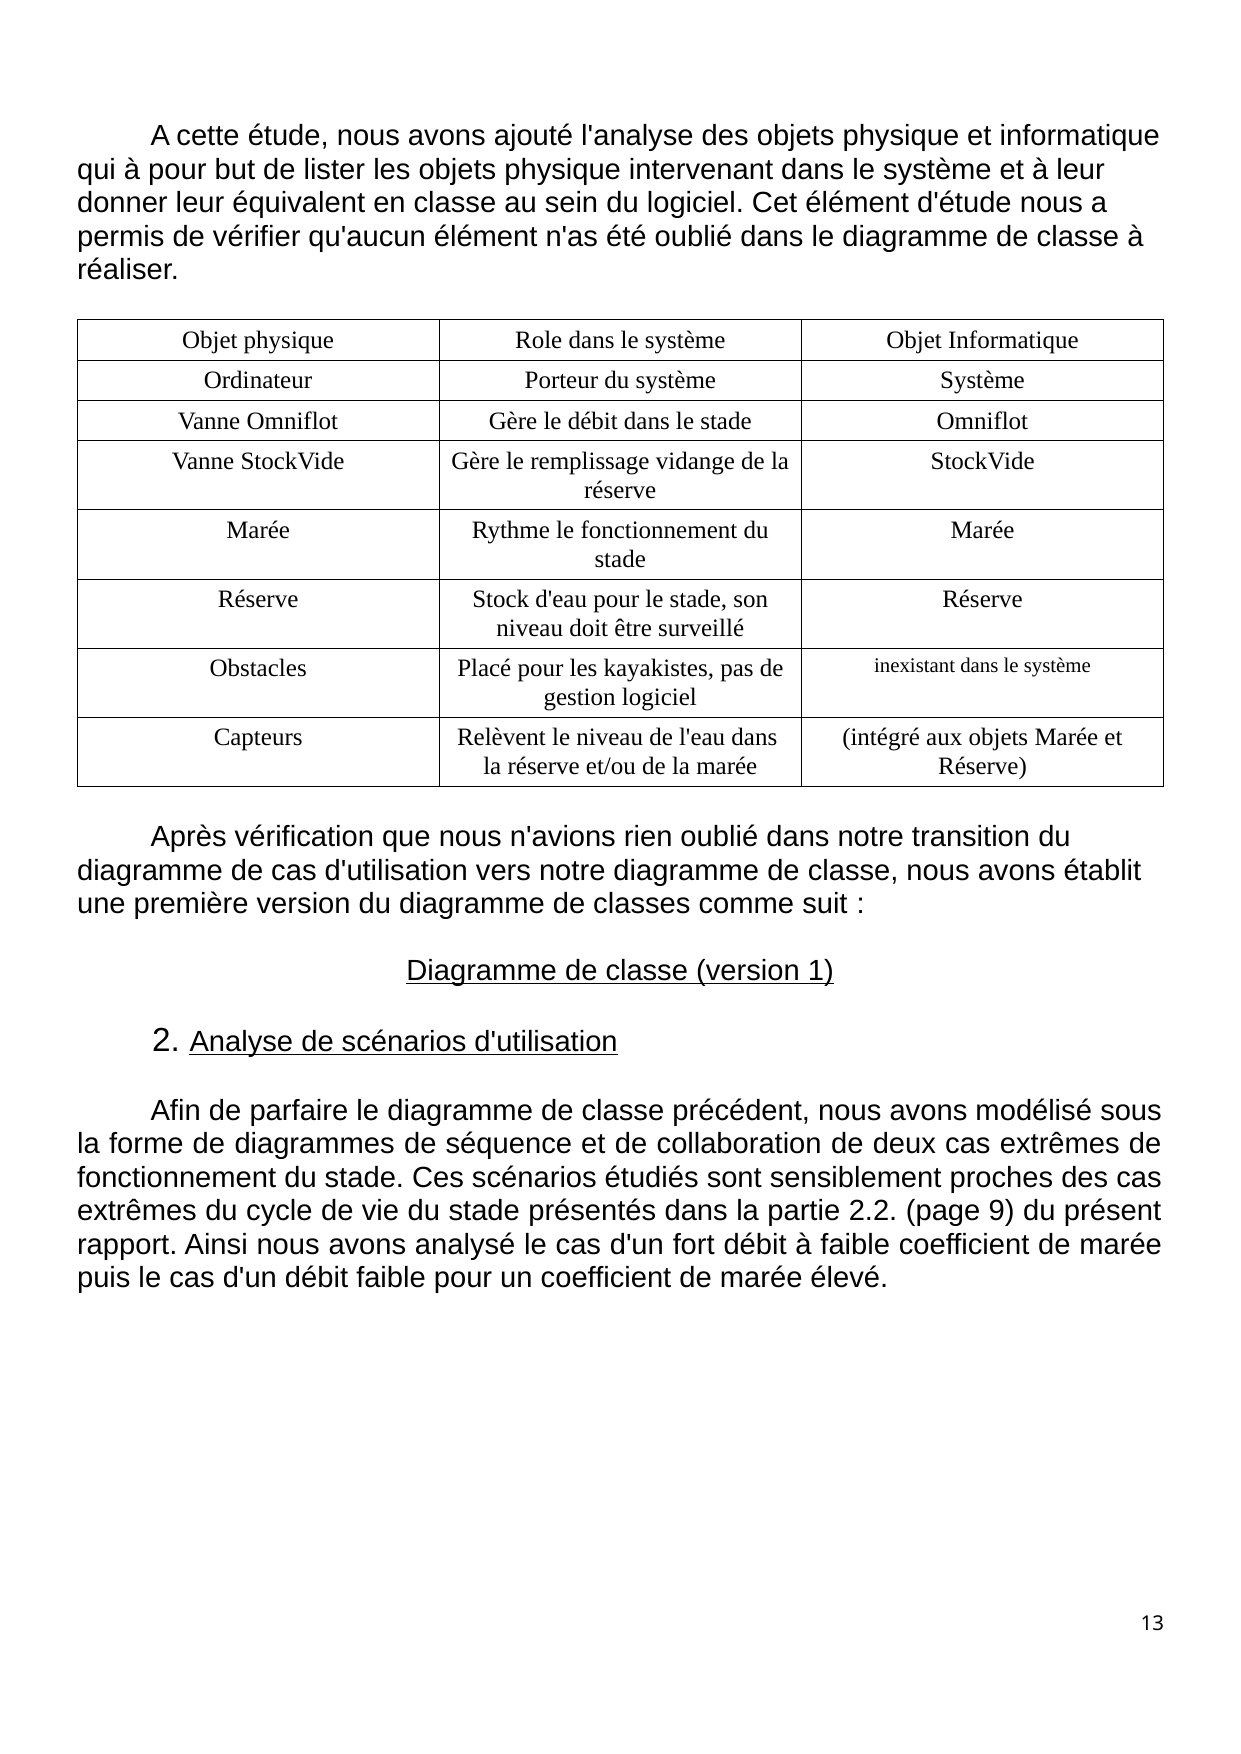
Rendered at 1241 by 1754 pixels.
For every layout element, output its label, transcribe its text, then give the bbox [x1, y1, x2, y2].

table_cell Porteur du système [440, 361, 801, 400]
table_cell Vanne Omniflot [78, 401, 439, 440]
table_cell Marée [802, 510, 1163, 578]
table_cell (intégré aux objets Marée et Réserve) [802, 718, 1163, 786]
table_cell Obstacles [78, 649, 439, 717]
table_cell Omniflot [802, 401, 1163, 440]
table_cell Marée [78, 510, 439, 578]
table_cell Rythme le fonctionnement du stade [440, 510, 801, 578]
table_header Role dans le système [440, 320, 801, 360]
table_header Objet Informatique [802, 320, 1163, 360]
text A cette étude, nous avons ajouté l'analyse des objets physique et informatique qui à pour but de lister les objets physique intervenant dans le système et à leur donner leur équivalent en classe au sein du logiciel. Cet élément d'étude nous a permis de vérifier qu'aucun élément n'as été oublié dans le diagramme de classe à réaliser. [77, 118, 1163, 286]
table_cell inexistant dans le système [802, 649, 1163, 717]
table_cell Réserve [78, 580, 439, 647]
table_cell Réserve [802, 580, 1163, 647]
table_cell StockVide [802, 441, 1163, 509]
list Analyse de scénarios d'utilisation [152, 1021, 1163, 1059]
text Afin de parfaire le diagramme de classe précédent, nous avons modélisé sous la forme de diagrammes de séquence et de collaboration de deux cas extrêmes de fonctionnement du stade. Ces scénarios étudiés sont sensiblement proches des cas extrêmes du cycle de vie du stade présentés dans la partie 2.2. (page 9) du présent rapport. Ainsi nous avons analysé le cas d'un fort débit à faible coefficient de marée puis le cas d'un débit faible pour un coefficient de marée élevé. [77, 1092, 1163, 1294]
text Après vérification que nous n'avions rien oublié dans notre transition du diagramme de cas d'utilisation vers notre diagramme de classe, nous avons établit une première version du diagramme de classes comme suit : [77, 819, 1163, 920]
table_header Objet physique [78, 320, 439, 360]
table_cell Ordinateur [78, 361, 439, 400]
table_cell Placé pour les kayakistes, pas de gestion logiciel [440, 649, 801, 717]
table_cell Capteurs [78, 718, 439, 786]
table_cell Stock d'eau pour le stade, son niveau doit être surveillé [440, 580, 801, 647]
table_cell Gère le remplissage vidange de la réserve [440, 441, 801, 509]
table_cell Relèvent le niveau de l'eau dans la réserve et/ou de la marée [440, 718, 801, 786]
table_cell Vanne StockVide [78, 441, 439, 509]
table_cell Système [802, 361, 1163, 400]
text Diagramme de classe (version 1) [77, 953, 1163, 987]
table_cell Gère le débit dans le stade [440, 401, 801, 440]
